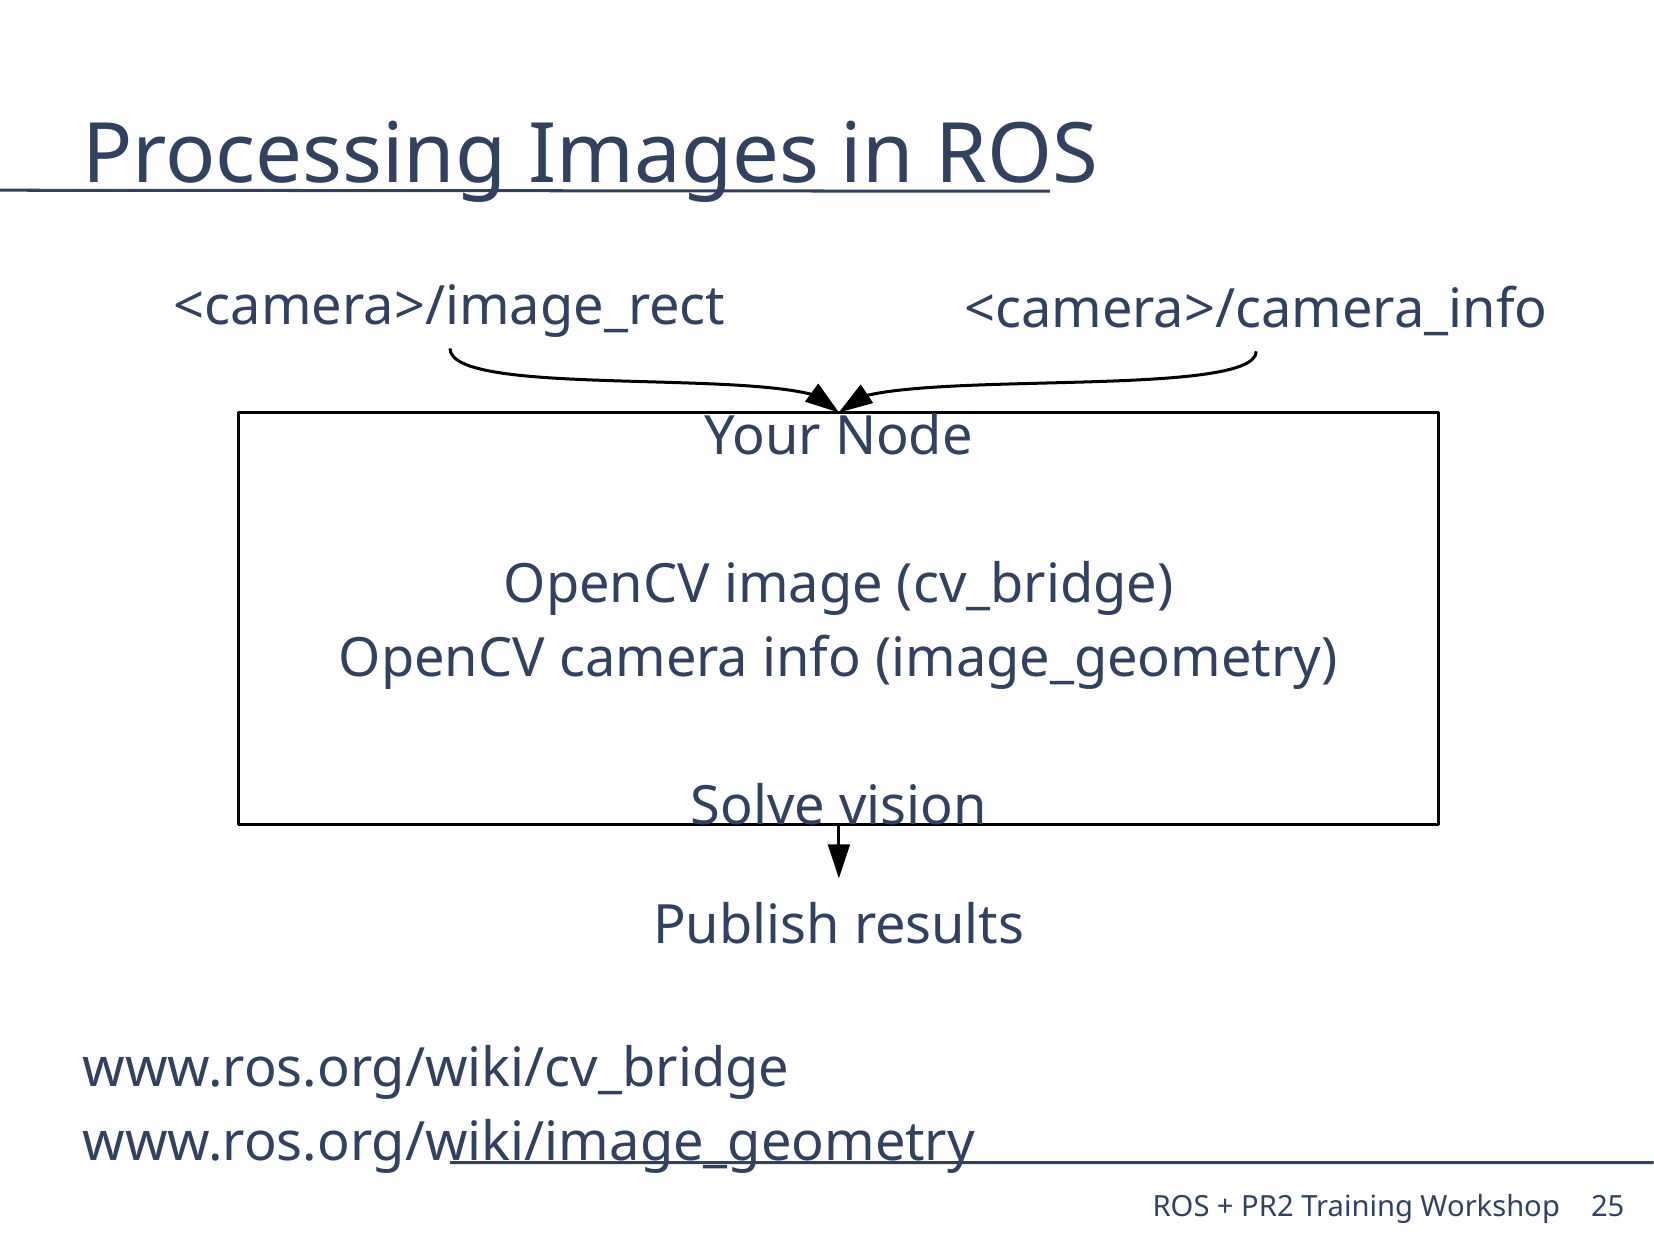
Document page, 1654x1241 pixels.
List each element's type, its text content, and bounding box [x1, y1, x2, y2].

title Processing Images in ROS [82, 75, 1571, 226]
text_box Publish results [576, 878, 1102, 956]
text_box <camera>/camera_info [900, 262, 1613, 341]
text_box <camera>/image_rect [112, 259, 788, 338]
text_box Your Node OpenCV image (cv_bridge) OpenCV camera info (image_geometry) Solve vision [238, 412, 1439, 825]
list www.ros.org/wiki/cv_bridge www.ros.org/wiki/image_geometry [82, 1028, 1571, 1162]
